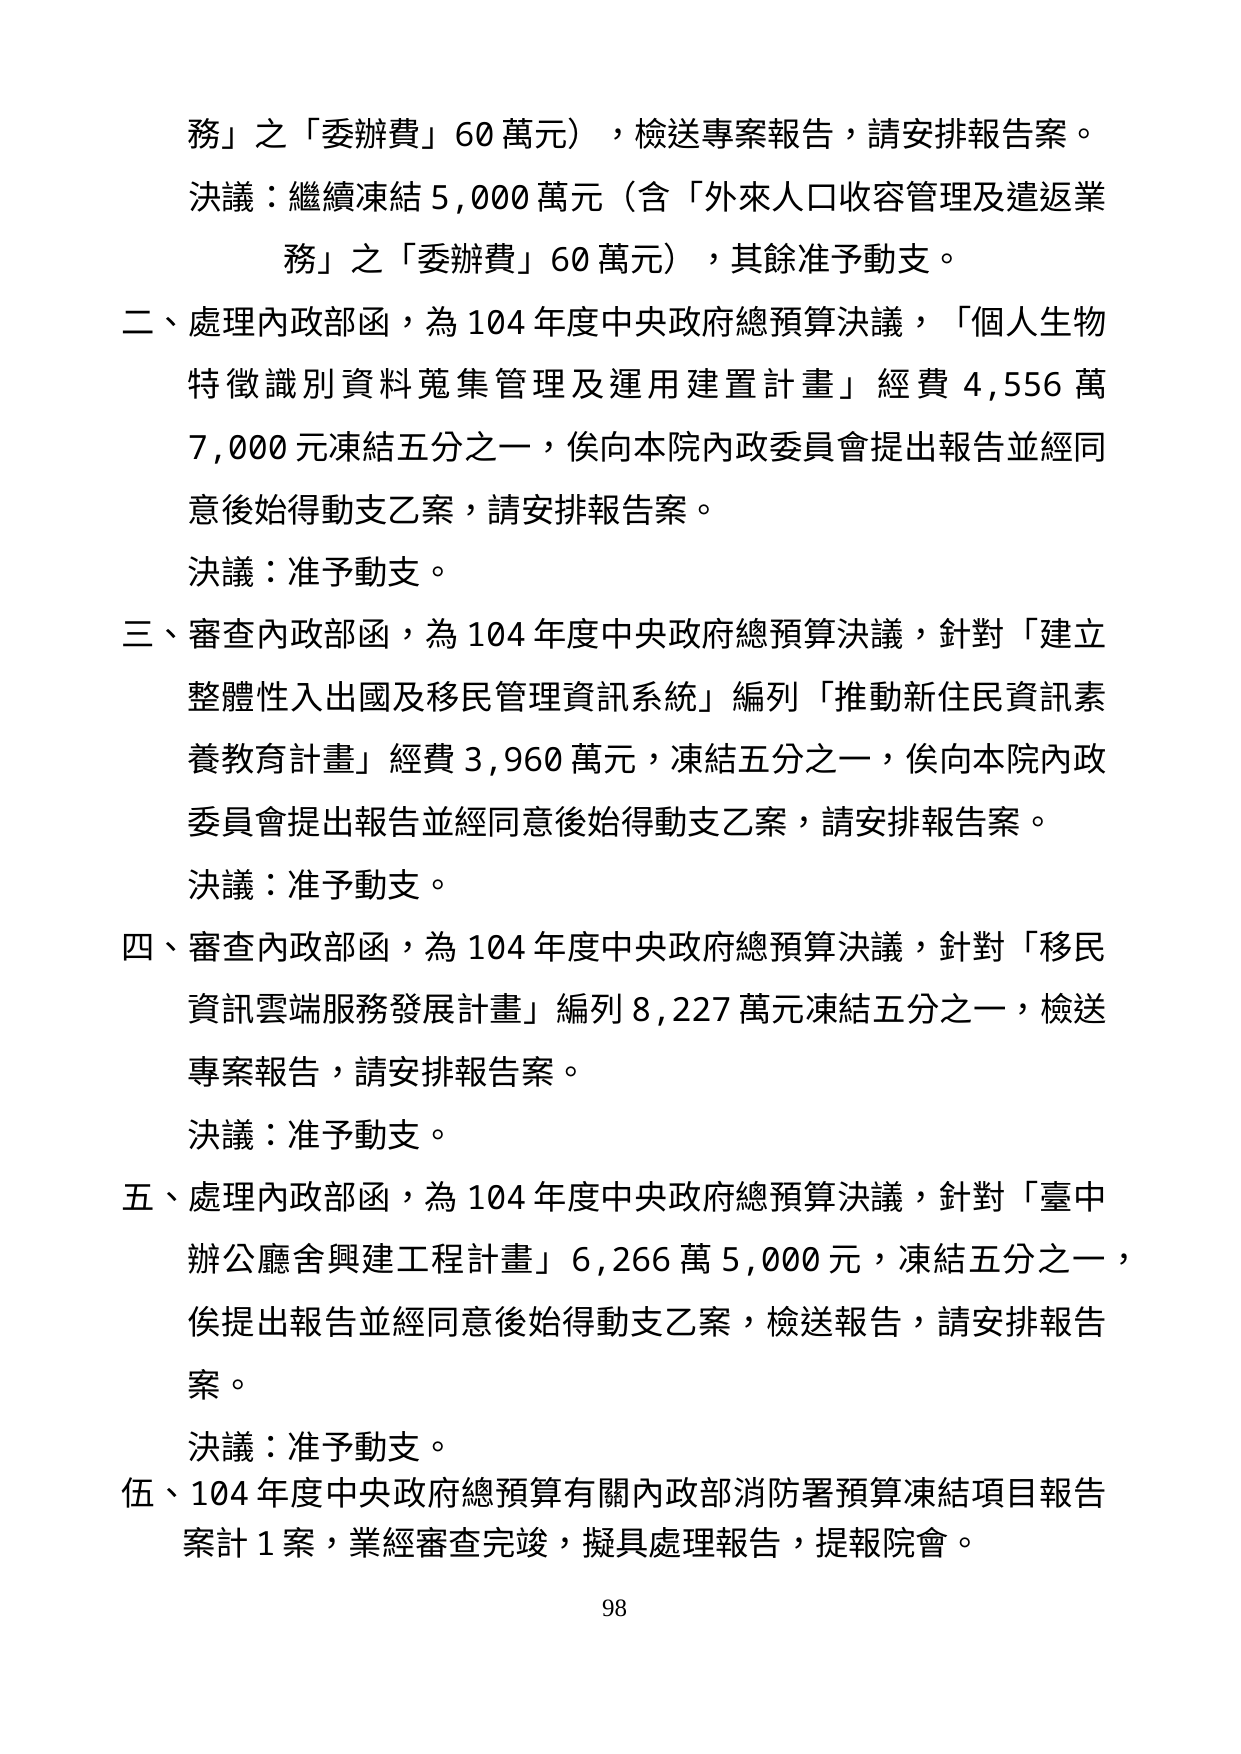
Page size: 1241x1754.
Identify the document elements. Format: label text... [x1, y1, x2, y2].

text 務」之「委辦費」60萬元），檢送專案報告，請安排報告案。 [121, 91, 1107, 153]
text 伍、104年度中央政府總預算有關內政部消防署預算凍結項目報告案計1案，業經審查完竣，擬具處理報告，提報院會。 [121, 1466, 1109, 1566]
text 決議：准予動支。 [121, 1403, 1107, 1466]
text 二、處理內政部函，為104年度中央政府總預算決議，「個人生物特徵識別資料蒐集管理及運用建置計畫」經費4,556萬7,000元凍結五分之一，俟向本院內政委員會提出報告並經同意後始得動支乙案，請安排報告案。 [121, 278, 1107, 528]
text 決議：准予動支。 [121, 841, 1107, 903]
text 五、處理內政部函，為104年度中央政府總預算決議，針對「臺中辦公廳舍興建工程計畫」6,266萬5,000元，凍結五分之一，俟提出報告並經同意後始得動支乙案，檢送報告，請安排報告案。 [121, 1153, 1107, 1403]
text 三、審查內政部函，為104年度中央政府總預算決議，針對「建立整體性入出國及移民管理資訊系統」編列「推動新住民資訊素養教育計畫」經費3,960萬元，凍結五分之一，俟向本院內政委員會提出報告並經同意後始得動支乙案，請安排報告案。 [121, 591, 1107, 841]
text 決議：准予動支。 [121, 528, 1107, 591]
text 決議：准予動支。 [121, 1091, 1107, 1153]
text 四、審查內政部函，為104年度中央政府總預算決議，針對「移民資訊雲端服務發展計畫」編列8,227萬元凍結五分之一，檢送專案報告，請安排報告案。 [121, 903, 1107, 1091]
text 決議：繼續凍結5,000萬元（含「外來人口收容管理及遣返業務」之「委辦費」60萬元），其餘准予動支。 [188, 153, 1107, 278]
